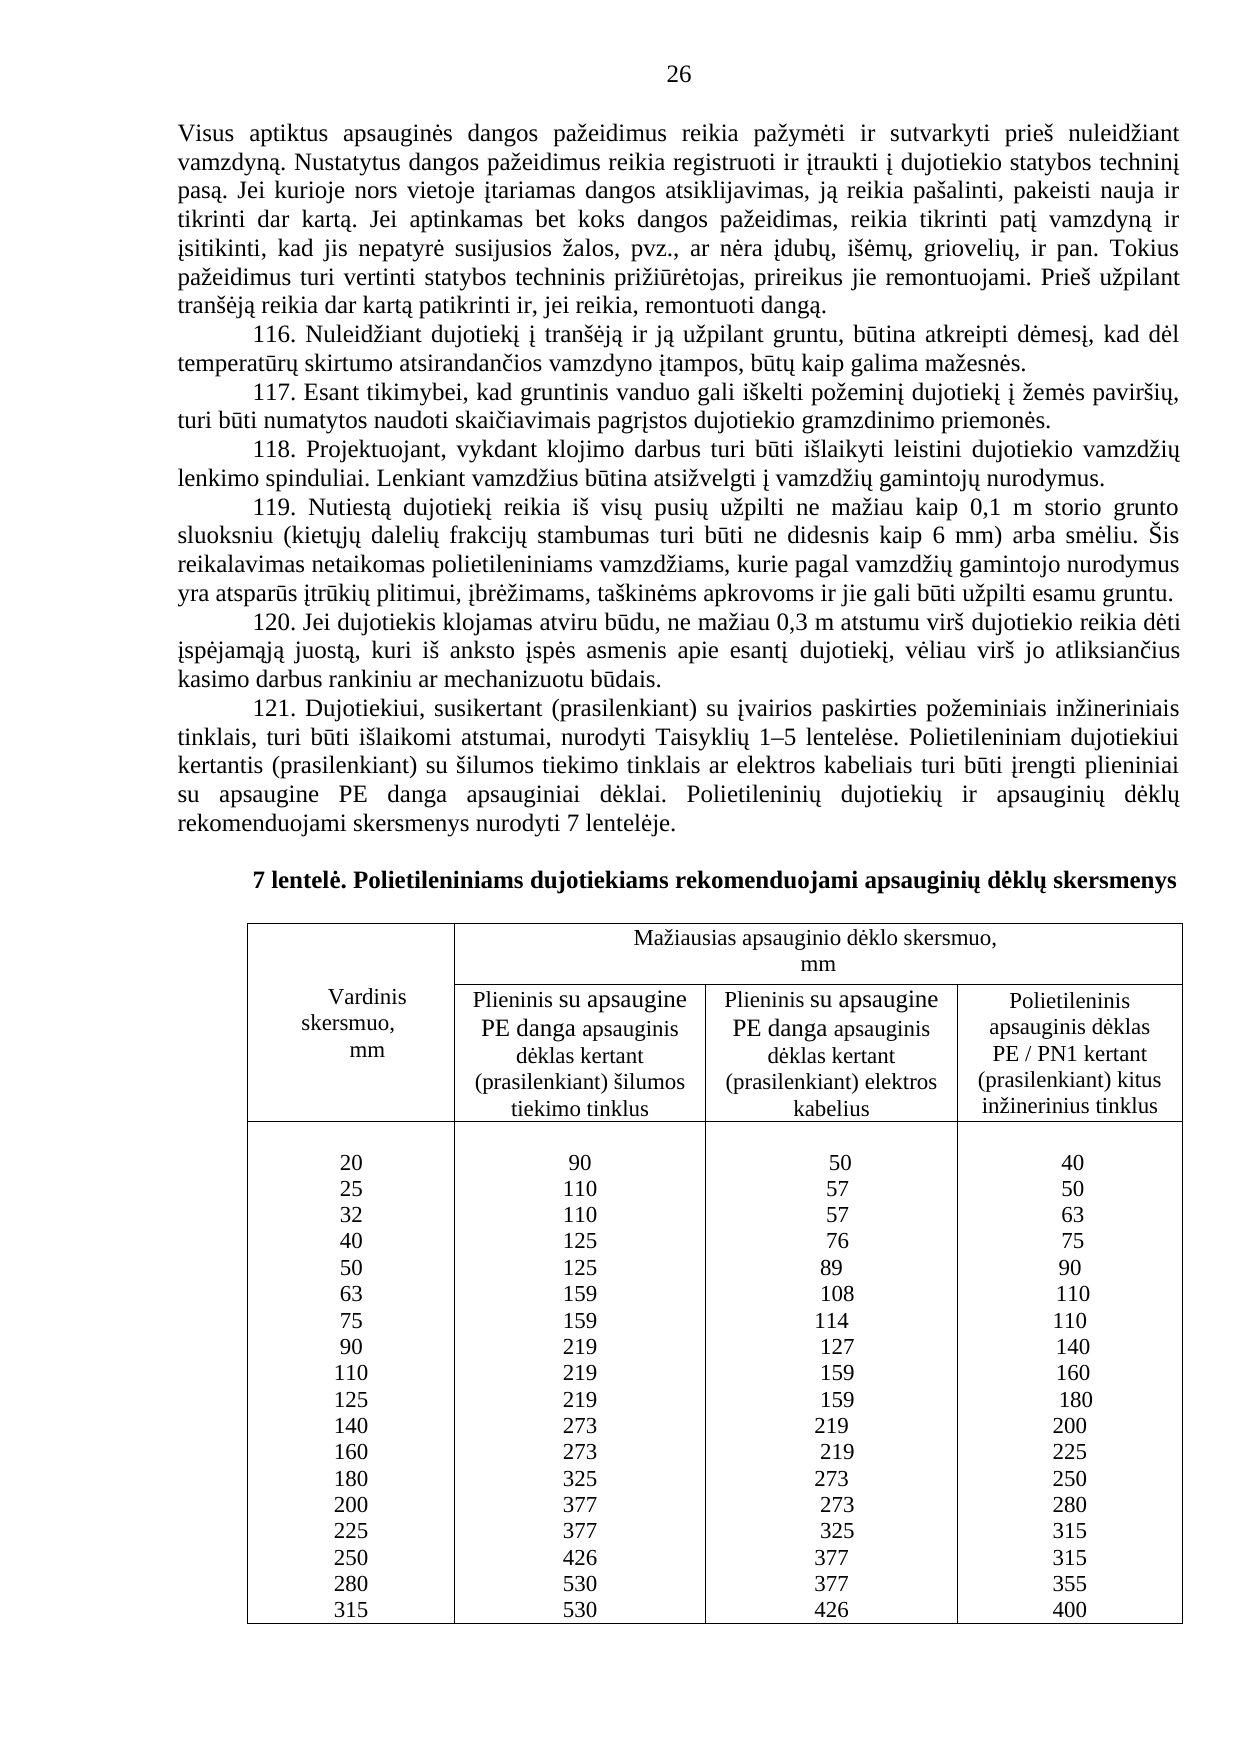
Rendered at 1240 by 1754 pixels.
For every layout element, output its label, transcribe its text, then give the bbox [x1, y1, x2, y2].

table_cell 20 [248, 1149, 454, 1175]
table_cell 32 [248, 1201, 454, 1228]
table_header Mažiausias apsauginio dėklo skersmuo, mm [455, 924, 1182, 983]
table_cell 426 [455, 1544, 705, 1570]
table_cell 530 [455, 1597, 705, 1623]
table_cell Plieninis su apsaugine PE danga apsauginis dėklas kertant (prasilenkiant) šilumos tiekimo tinklus [455, 985, 705, 1121]
table_cell 530 [455, 1570, 705, 1597]
table_cell 219 [455, 1359, 705, 1386]
table_cell 219 [455, 1333, 705, 1359]
table_cell 75 [958, 1228, 1182, 1254]
table_cell 159 [455, 1307, 705, 1333]
table_cell 180 [958, 1386, 1182, 1412]
table_cell 125 [455, 1254, 705, 1280]
table_cell 75 [248, 1307, 454, 1333]
table_cell 110 [455, 1175, 705, 1201]
table_cell Plieninis su apsaugine PE danga apsauginis dėklas kertant (prasilenkiant) elektros kabelius [706, 985, 957, 1121]
table_cell 273 [455, 1439, 705, 1465]
table_header Vardinis skersmuo, mm [248, 924, 454, 1121]
table_cell 219 [455, 1386, 705, 1412]
table_cell 159 [455, 1280, 705, 1307]
table_cell 114 [706, 1307, 957, 1333]
table_cell 110 [958, 1307, 1182, 1333]
table_cell 377 [455, 1518, 705, 1544]
table_cell 90 [455, 1149, 705, 1175]
table_cell Polietileninis apsauginis dėklas PE / PN1 kertant (prasilenkiant) kitus inžinerinius tinklus [958, 985, 1182, 1121]
table_cell 273 [706, 1491, 957, 1517]
table_cell 400 [958, 1597, 1182, 1623]
table_cell 225 [958, 1439, 1182, 1465]
table_cell 355 [958, 1570, 1182, 1597]
table_cell 219 [706, 1412, 957, 1438]
table_cell 25 [248, 1175, 454, 1201]
table_cell 160 [958, 1359, 1182, 1386]
table_cell 50 [958, 1175, 1182, 1201]
table_cell 127 [706, 1333, 957, 1359]
table_cell [455, 1122, 705, 1148]
table_cell 110 [248, 1359, 454, 1386]
text 119. Nutiestą dujotiekį reikia iš visų pusių užpilti ne mažiau kaip 0,1 m storio grunto sluoksniu (kietųjų dalelių frakcijų stambumas turi būti ne didesnis kaip 6 mm) arba smėliu. Šis reikalavimas netaikomas polietileniniams vamzdžiams, kurie pagal vamzdžių gamintojo nurodymus yra atsparūs įtrūkių plitimui, įbrėžimams, taškinėms apkrovoms ir jie gali būti užpilti esamu gruntu. [177, 492, 1181, 607]
table_cell 377 [455, 1491, 705, 1517]
text 117. Esant tikimybei, kad gruntinis vanduo gali iškelti požeminį dujotiekį į žemės paviršių, turi būti numatytos naudoti skaičiavimais pagrįstos dujotiekio gramzdinimo priemonės. [177, 377, 1181, 434]
text 120. Jei dujotiekis klojamas atviru būdu, ne mažiau 0,3 m atstumu virš dujotiekio reikia dėti įspėjamąją juostą, kuri iš anksto įspės asmenis apie esantį dujotiekį, vėliau virš jo atliksiančius kasimo darbus rankiniu ar mechanizuotu būdais. [177, 607, 1181, 693]
table_cell 200 [958, 1412, 1182, 1438]
text Visus aptiktus apsauginės dangos pažeidimus reikia pažymėti ir sutvarkyti prieš nuleidžiant vamzdyną. Nustatytus dangos pažeidimus reikia registruoti ir įtraukti į dujotiekio statybos techninį pasą. Jei kurioje nors vietoje įtariamas dangos atsiklijavimas, ją reikia pašalinti, pakeisti nauja ir tikrinti dar kartą. Jei aptinkamas bet koks dangos pažeidimas, reikia tikrinti patį vamzdyną ir įsitikinti, kad jis nepatyrė susijusios žalos, pvz., ar nėra įdubų, išėmų, griovelių, ir pan. Tokius pažeidimus turi vertinti statybos techninis prižiūrėtojas, prireikus jie remontuojami. Prieš užpilant tranšėją reikia dar kartą patikrinti ir, jei reikia, remontuoti dangą. [177, 118, 1181, 319]
table_cell 108 [706, 1280, 957, 1307]
table_cell 325 [706, 1518, 957, 1544]
table_cell 280 [248, 1570, 454, 1597]
table_cell 90 [248, 1333, 454, 1359]
table_cell 63 [248, 1280, 454, 1307]
table_cell 280 [958, 1491, 1182, 1517]
table_cell 140 [958, 1333, 1182, 1359]
table_cell 63 [958, 1201, 1182, 1228]
table_cell 125 [248, 1386, 454, 1412]
table_cell 426 [706, 1597, 957, 1623]
table_cell 219 [706, 1439, 957, 1465]
text 7 lentelė. Polietileniniams dujotiekiams rekomenduojami apsauginių dėklų skersmenys [177, 866, 1181, 894]
table_cell 325 [455, 1465, 705, 1491]
table_cell 57 [706, 1201, 957, 1228]
table_cell 377 [706, 1544, 957, 1570]
table_cell 273 [706, 1465, 957, 1491]
table_cell 50 [248, 1254, 454, 1280]
table_cell 57 [706, 1175, 957, 1201]
text 116. Nuleidžiant dujotiekį į tranšėją ir ją užpilant gruntu, būtina atkreipti dėmesį, kad dėl temperatūrų skirtumo atsirandančios vamzdyno įtampos, būtų kaip galima mažesnės. [177, 319, 1181, 377]
table_cell 160 [248, 1439, 454, 1465]
table_cell 110 [455, 1201, 705, 1228]
table_cell 225 [248, 1518, 454, 1544]
table_cell 315 [958, 1544, 1182, 1570]
text 121. Dujotiekiui, susikertant (prasilenkiant) su įvairios paskirties požeminiais inžineriniais tinklais, turi būti išlaikomi atstumai, nurodyti Taisyklių 1–5 lentelėse. Polietileniniam dujotiekiui kertantis (prasilenkiant) su šilumos tiekimo tinklais ar elektros kabeliais turi būti įrengti plieniniai su apsaugine PE danga apsauginiai dėklai. Polietileninių dujotiekių ir apsauginių dėklų rekomenduojami skersmenys nurodyti 7 lentelėje. [177, 693, 1181, 837]
table_cell 89 [706, 1254, 957, 1280]
table_cell [248, 1122, 454, 1148]
table_cell 273 [455, 1412, 705, 1438]
table_cell 159 [706, 1359, 957, 1386]
table_cell 250 [958, 1465, 1182, 1491]
table_cell 40 [248, 1228, 454, 1254]
table_cell 125 [455, 1228, 705, 1254]
table_cell 377 [706, 1570, 957, 1597]
table_cell 315 [248, 1597, 454, 1623]
table_cell 159 [706, 1386, 957, 1412]
table_cell 315 [958, 1518, 1182, 1544]
table_cell 250 [248, 1544, 454, 1570]
table_cell 40 [958, 1149, 1182, 1175]
table_cell 76 [706, 1228, 957, 1254]
table_cell 200 [248, 1491, 454, 1517]
text 118. Projektuojant, vykdant klojimo darbus turi būti išlaikyti leistini dujotiekio vamzdžių lenkimo spinduliai. Lenkiant vamzdžius būtina atsižvelgti į vamzdžių gamintojų nurodymus. [177, 434, 1181, 492]
table_cell 110 [958, 1280, 1182, 1307]
table_cell 180 [248, 1465, 454, 1491]
table_cell 50 [706, 1149, 957, 1175]
table_cell 90 [958, 1254, 1182, 1280]
table_cell 140 [248, 1412, 454, 1438]
table_cell [706, 1122, 957, 1148]
table_cell [958, 1122, 1182, 1148]
